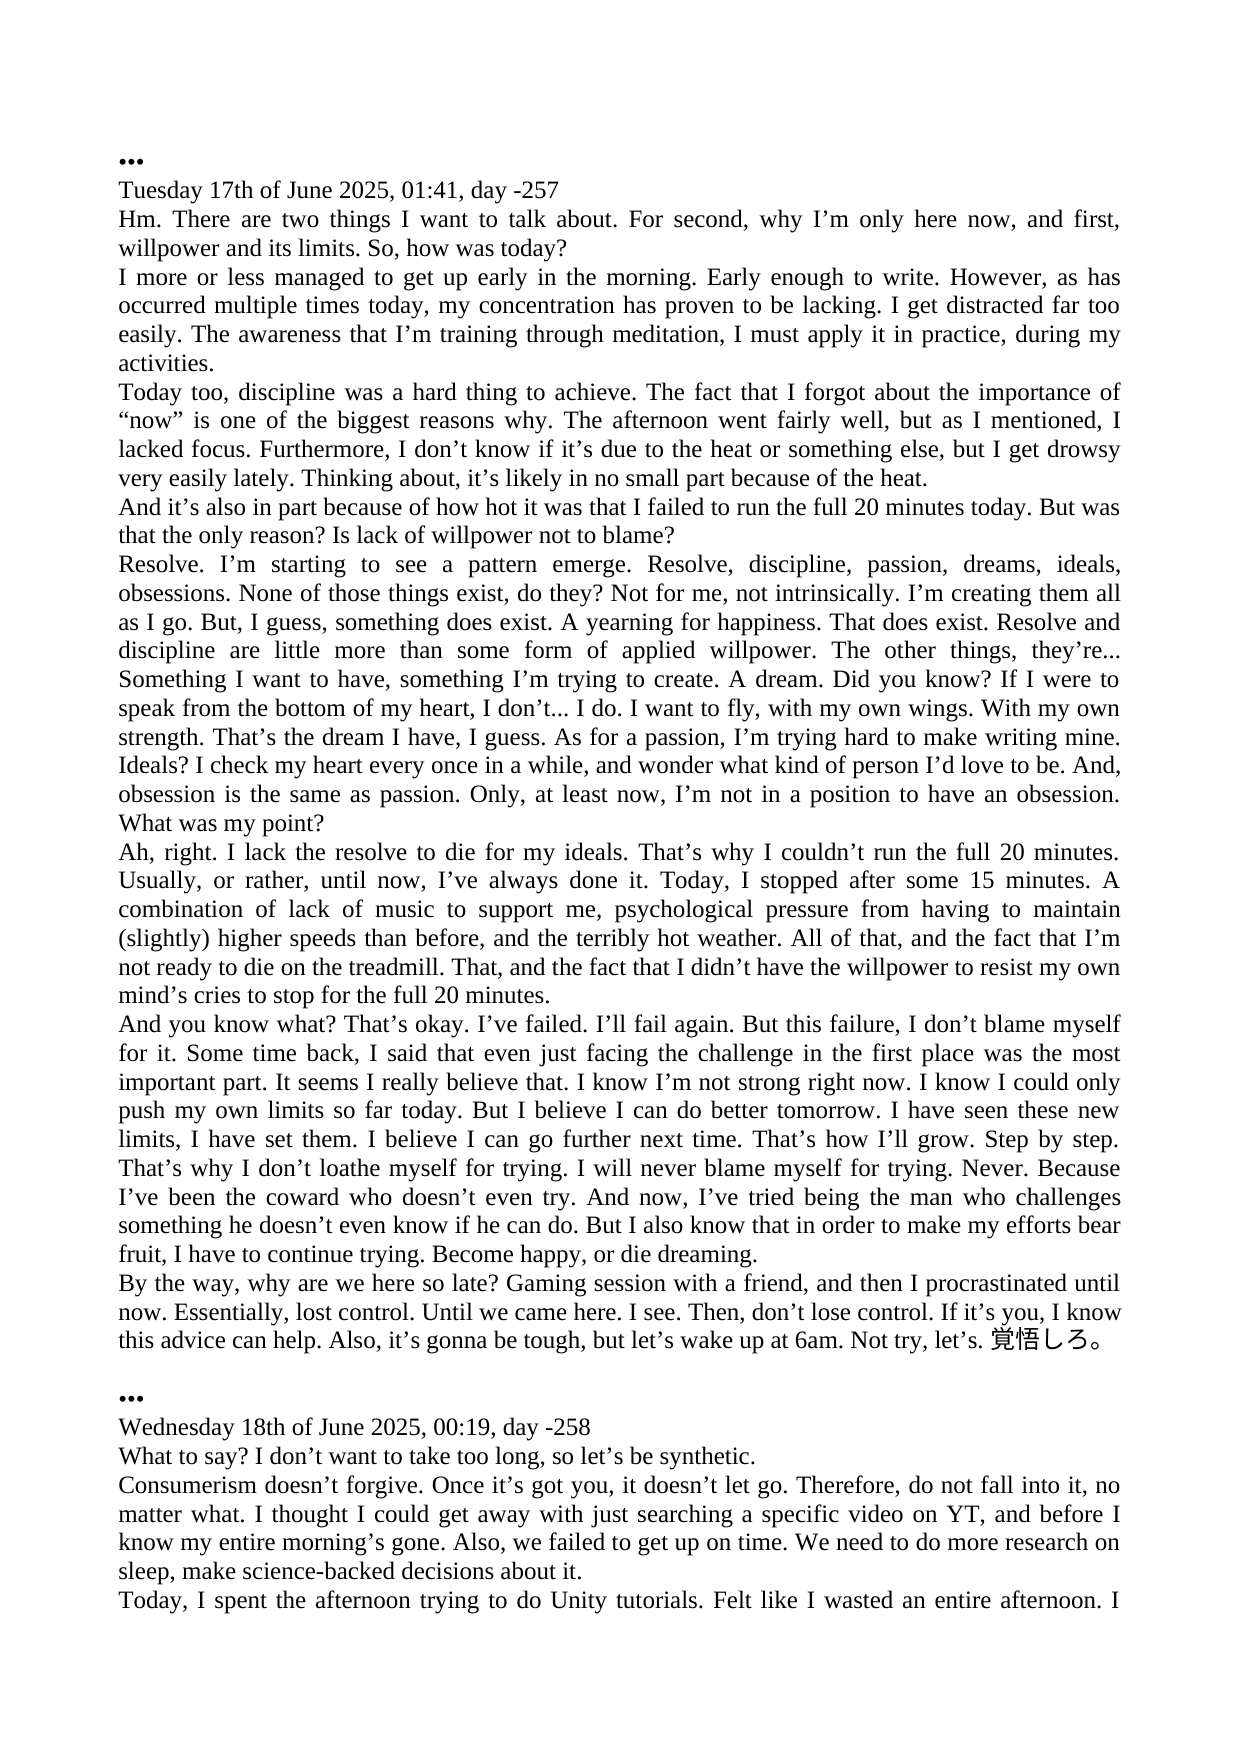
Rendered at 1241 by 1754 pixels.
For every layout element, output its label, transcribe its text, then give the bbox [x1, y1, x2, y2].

text And it’s also in part because of how hot it was that I failed to run the full 20 minutes today. But was that the only reason? Is lack of willpower not to blame? [118, 492, 1122, 549]
text Consumerism doesn’t forgive. Once it’s got you, it doesn’t let go. Therefore, do not fall into it, no matter what. I thought I could get away with just searching a specific video on YT, and before I know my entire morning’s gone. Also, we failed to get up on time. We need to do more research on sleep, make science-backed decisions about it. [118, 1470, 1122, 1585]
text Today, I spent the afternoon trying to do Unity tutorials. Felt like I wasted an entire afternoon. I [118, 1585, 1122, 1614]
text What to say? I don’t want to take too long, so let’s be synthetic. [118, 1441, 1122, 1470]
text Hm. There are two things I want to talk about. For second, why I’m only here now, and first, willpower and its limits. So, how was today? [118, 204, 1122, 262]
text Resolve. I’m starting to see a pattern emerge. Resolve, discipline, passion, dreams, ideals, obsessions. None of those things exist, do they? Not for me, not intrinsically. I’m creating them all as I go. But, I guess, something does exist. A yearning for happiness. That does exist. Resolve and discipline are little more than some form of applied willpower. The other things, they’re... Something I want to have, something I’m trying to create. A dream. Did you know? If I were to speak from the bottom of my heart, I don’t... I do. I want to fly, with my own wings. With my own strength. That’s the dream I have, I guess. As for a passion, I’m trying hard to make writing mine. Ideals? I check my heart every once in a while, and wonder what kind of person I’d love to be. And, obsession is the same as passion. Only, at least now, I’m not in a position to have an obsession. What was my point? [118, 549, 1122, 837]
text ••• [118, 1384, 1122, 1412]
text Today too, discipline was a hard thing to achieve. The fact that I forgot about the importance of “now” is one of the biggest reasons why. The afternoon went fairly well, but as I mentioned, I lacked focus. Furthermore, I don’t know if it’s due to the heat or something else, but I get drowsy very easily lately. Thinking about, it’s likely in no small part because of the heat. [118, 377, 1122, 492]
text I more or less managed to get up early in the morning. Early enough to write. However, as has occurred multiple times today, my concentration has proven to be lacking. I get distracted far too easily. The awareness that I’m training through meditation, I must apply it in practice, during my activities. [118, 262, 1122, 377]
text Ah, right. I lack the resolve to die for my ideals. That’s why I couldn’t run the full 20 minutes. Usually, or rather, until now, I’ve always done it. Today, I stopped after some 15 minutes. A combination of lack of music to support me, psychological pressure from having to maintain (slightly) higher speeds than before, and the terribly hot weather. All of that, and the fact that I’m not ready to die on the treadmill. That, and the fact that I didn’t have the willpower to resist my own mind’s cries to stop for the full 20 minutes. [118, 837, 1122, 1009]
text Tuesday 17th of June 2025, 01:41, day -257 [118, 176, 1122, 204]
text And you know what? That’s okay. I’ve failed. I’ll fail again. But this failure, I don’t blame myself for it. Some time back, I said that even just facing the challenge in the first place was the most important part. It seems I really believe that. I know I’m not strong right now. I know I could only push my own limits so far today. But I believe I can do better tomorrow. I have seen these new limits, I have set them. I believe I can go further next time. That’s how I’ll grow. Step by step. That’s why I don’t loathe myself for trying. I will never blame myself for trying. Never. Because I’ve been the coward who doesn’t even try. And now, I’ve tried being the man who challenges something he doesn’t even know if he can do. But I also know that in order to make my efforts bear fruit, I have to continue trying. Become happy, or die dreaming. [118, 1009, 1122, 1268]
text Wednesday 18th of June 2025, 00:19, day -258 [118, 1412, 1122, 1441]
text ••• [118, 147, 1122, 176]
text By the way, why are we here so late? Gaming session with a friend, and then I procrastinated until now. Essentially, lost control. Until we came here. I see. Then, don’t lose control. If it’s you, I know this advice can help. Also, it’s gonna be tough, but let’s wake up at 6am. Not try, let’s. 覚悟しろ。 [118, 1268, 1122, 1355]
